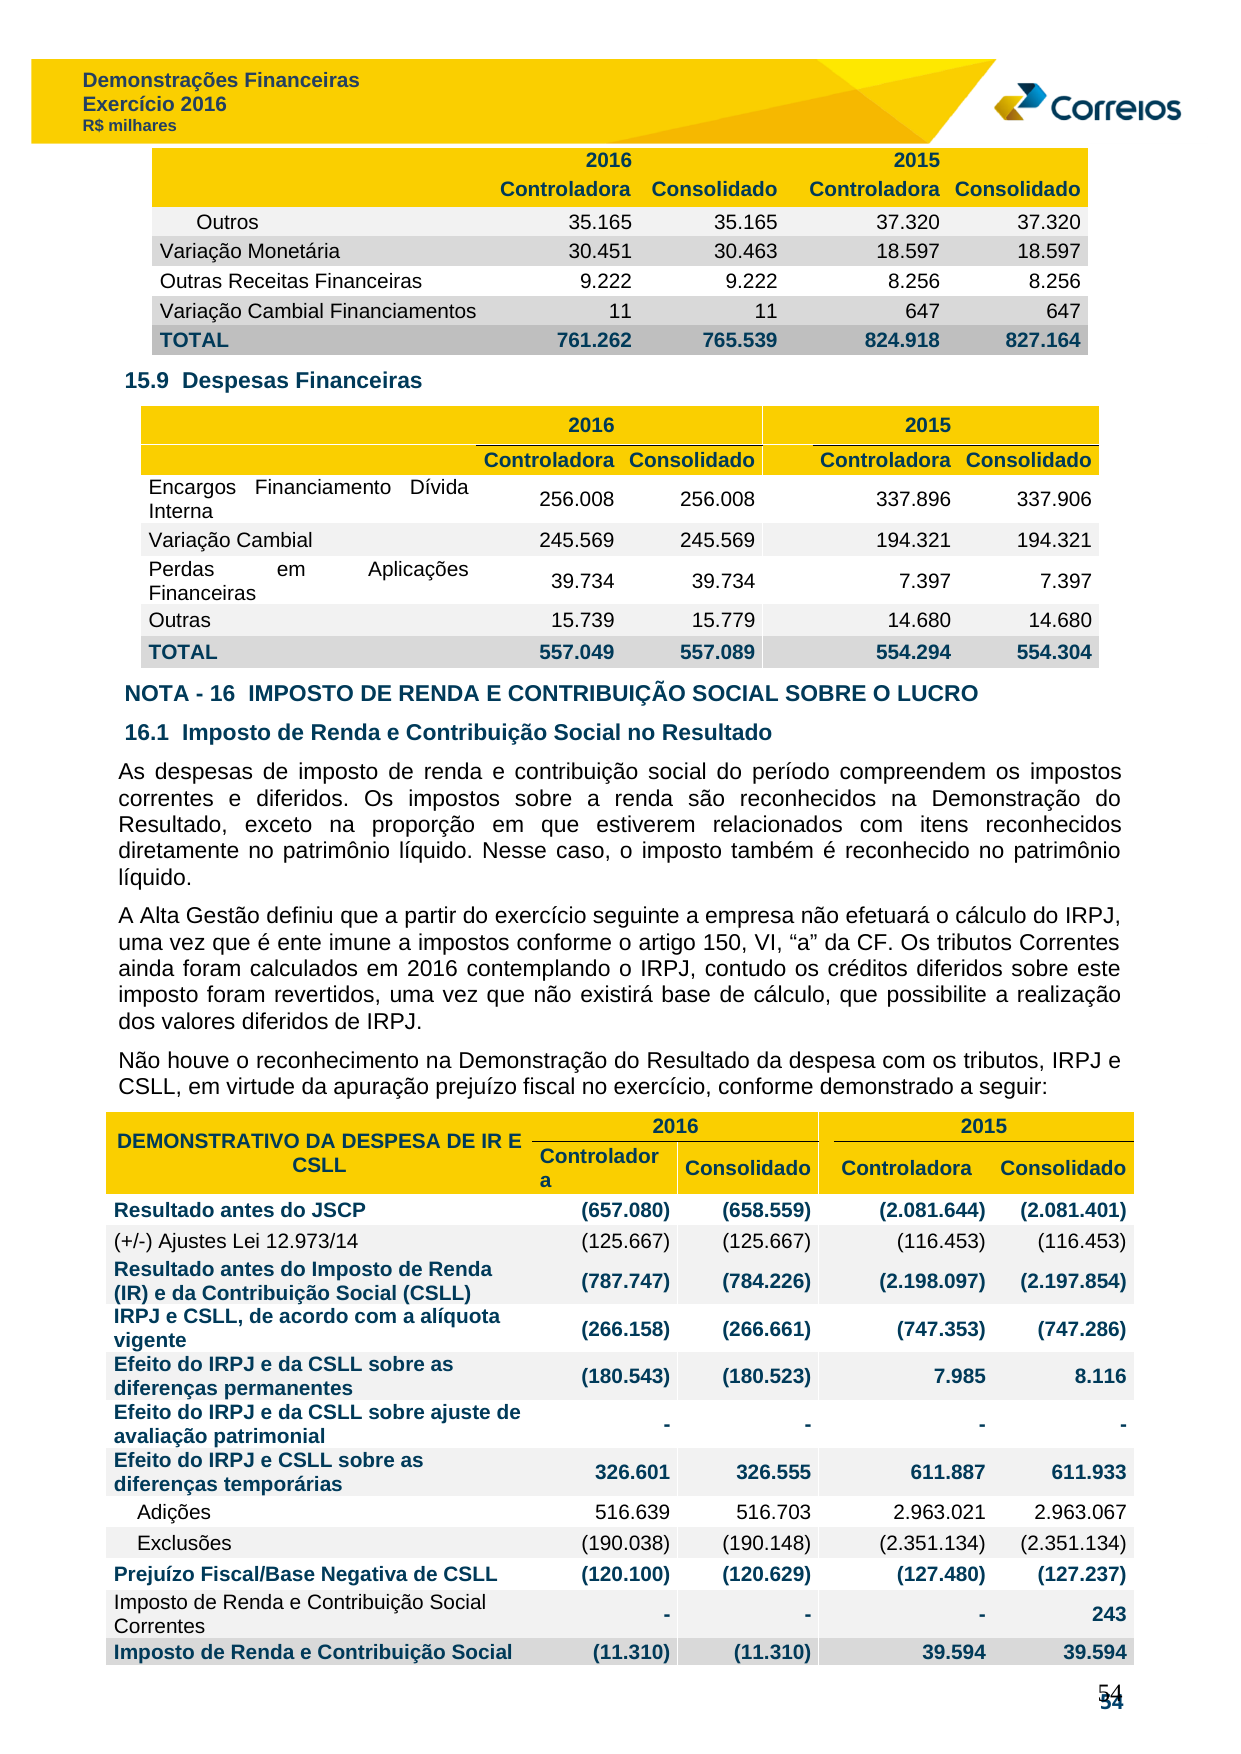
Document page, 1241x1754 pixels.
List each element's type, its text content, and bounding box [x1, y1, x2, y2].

table_cell (657.080) [532, 1194, 677, 1225]
table_cell Imposto de Renda e Contribuição Social Correntes [106, 1590, 532, 1638]
table_cell Efeito do IRPJ e da CSLL sobre as diferenças permanentes [106, 1352, 532, 1400]
table_cell 647 [801, 296, 947, 325]
table_header 2015 [801, 148, 947, 177]
table_cell Consolidado [958, 446, 1099, 475]
table_cell 9.222 [491, 266, 639, 296]
table_cell Variação Cambial [141, 523, 476, 556]
table_cell - [532, 1590, 677, 1638]
table_cell 611.933 [993, 1448, 1134, 1496]
table_cell - [678, 1590, 818, 1638]
table_cell (190.148) [678, 1527, 818, 1558]
table_cell 30.463 [639, 236, 785, 266]
picture [31, 59, 1208, 144]
table_cell 8.256 [801, 266, 947, 296]
table_cell Outras Receitas Financeiras [152, 266, 491, 296]
table_header [947, 148, 1088, 177]
table_cell (2.081.644) [834, 1194, 993, 1225]
subtitle Despesas Financeiras [118, 367, 1122, 394]
table_cell 39.734 [622, 556, 762, 604]
table_cell (125.667) [532, 1225, 677, 1256]
table_cell (180.523) [678, 1352, 818, 1400]
table_cell [785, 296, 801, 325]
table_cell 326.601 [532, 1448, 677, 1496]
table_cell IRPJ e CSLL, de acordo com a alíquota vigente [106, 1304, 532, 1352]
table_cell [763, 604, 813, 636]
table_cell 39.734 [476, 556, 622, 604]
table_cell 824.918 [801, 325, 947, 355]
table_cell (125.667) [678, 1225, 818, 1256]
table_cell (784.226) [678, 1256, 818, 1304]
table_cell Consolidado [639, 177, 785, 207]
table_cell 30.451 [491, 236, 639, 266]
table_cell [141, 445, 476, 475]
table_cell 245.569 [622, 523, 762, 556]
table_cell TOTAL [141, 636, 476, 668]
table_cell 8.116 [993, 1352, 1134, 1400]
table_cell 14.680 [813, 604, 958, 636]
table_cell 15.739 [476, 604, 622, 636]
subtitle IMPOSTO DE RENDA E CONTRIBUIÇÃO SOCIAL SOBRE O LUCRO [118, 680, 1122, 707]
table_cell - [678, 1400, 818, 1448]
table_cell 516.639 [532, 1496, 677, 1527]
table_cell 7.397 [813, 556, 958, 604]
table_cell Outras [141, 604, 476, 636]
table_cell 765.539 [639, 325, 785, 355]
table_cell 2.963.021 [834, 1496, 993, 1527]
table_cell (180.543) [532, 1352, 677, 1400]
table_cell 9.222 [639, 266, 785, 296]
table_cell Controladora [813, 446, 958, 475]
table_cell 35.165 [639, 207, 785, 236]
table_header [785, 148, 801, 177]
table_cell 7.397 [958, 556, 1099, 604]
text Demonstrações Financeiras [82, 68, 572, 92]
table_cell 326.555 [678, 1448, 818, 1496]
table_cell - [532, 1400, 677, 1448]
table_header 2015 [813, 406, 958, 444]
table_cell (+/-) Ajustes Lei 12.973/14 [106, 1225, 532, 1256]
table_header 2015 [834, 1112, 1134, 1141]
table_cell (127.480) [834, 1559, 993, 1590]
text R$ milhares [82, 116, 572, 135]
table_cell (747.353) [834, 1304, 993, 1352]
table_cell Variação Cambial Financiamentos [152, 296, 491, 325]
table_cell - [834, 1590, 993, 1638]
table_cell (116.453) [993, 1225, 1134, 1256]
table_cell (266.661) [678, 1304, 818, 1352]
table_cell Consolidado [678, 1142, 818, 1194]
table_cell [819, 1352, 834, 1400]
table_cell Resultado antes do Imposto de Renda (IR) e da Contribuição Social (CSLL) [106, 1256, 532, 1304]
table_cell [785, 207, 801, 236]
table_cell Efeito do IRPJ e da CSLL sobre ajuste de avaliação patrimonial [106, 1400, 532, 1448]
table_cell TOTAL [152, 325, 491, 355]
table_header [958, 406, 1099, 444]
table_cell 194.321 [813, 523, 958, 556]
table_cell (11.310) [678, 1638, 818, 1665]
table_cell (127.237) [993, 1559, 1134, 1590]
table_cell 35.165 [491, 207, 639, 236]
table_header [639, 148, 785, 177]
table_cell Controladora [532, 1142, 677, 1194]
table_cell Perdas em Aplicações Financeiras [141, 556, 476, 604]
table_cell 337.906 [958, 475, 1099, 523]
table_cell (2.197.854) [993, 1256, 1134, 1304]
table_cell 14.680 [958, 604, 1099, 636]
table_cell (11.310) [532, 1638, 677, 1665]
table_header 2016 [491, 148, 639, 177]
table_cell (2.081.401) [993, 1194, 1134, 1225]
table_cell 827.164 [947, 325, 1088, 355]
table_cell 256.008 [622, 475, 762, 523]
table_cell Efeito do IRPJ e CSLL sobre as diferenças temporárias [106, 1448, 532, 1496]
table_cell (266.158) [532, 1304, 677, 1352]
table_cell 7.985 [834, 1352, 993, 1400]
table_cell Consolidado [993, 1142, 1134, 1194]
table_cell 611.887 [834, 1448, 993, 1496]
table_header [152, 148, 491, 177]
table_cell - [834, 1400, 993, 1448]
table_cell 256.008 [476, 475, 622, 523]
table_header [622, 406, 762, 444]
table_cell 245.569 [476, 523, 622, 556]
table_cell Consolidado [622, 446, 762, 475]
table_header DEMONSTRATIVO DA DESPESA DE IR E CSLL [106, 1112, 532, 1194]
table_cell [819, 1225, 834, 1256]
table_cell (120.629) [678, 1559, 818, 1590]
table_cell (116.453) [834, 1225, 993, 1256]
table_cell 39.594 [834, 1638, 993, 1665]
table_cell [785, 325, 801, 355]
table_header [819, 1112, 834, 1141]
table_cell 8.256 [947, 266, 1088, 296]
table_cell Controladora [491, 177, 639, 207]
table_cell 194.321 [958, 523, 1099, 556]
table_cell (190.038) [532, 1527, 677, 1558]
table_cell [785, 266, 801, 296]
table_cell (2.351.134) [834, 1527, 993, 1558]
table_cell [785, 236, 801, 266]
table_header [141, 406, 476, 444]
table_cell [819, 1304, 834, 1352]
table_cell 15.779 [622, 604, 762, 636]
table_cell Outros [152, 207, 491, 236]
table_cell Encargos Financiamento Dívida Interna [141, 475, 476, 523]
table_cell (747.286) [993, 1304, 1134, 1352]
table_cell (120.100) [532, 1559, 677, 1590]
table_cell 554.294 [813, 636, 958, 668]
table_cell [819, 1141, 834, 1194]
list As despesas de imposto de renda e contribuição social do período compreendem os impostos correntes e diferidos. Os impostos sobre a renda são reconhecidos na Demonstração do Resultado, exceto na proporção em que estiverem relacionados com itens reconhecidos diretamente no patrimônio líquido. Nesse caso, o imposto também é reconhecido no patrimônio líquido. [118, 758, 1122, 890]
table_cell (787.747) [532, 1256, 677, 1304]
table_cell 18.597 [801, 236, 947, 266]
table_cell 37.320 [801, 207, 947, 236]
table_cell [763, 556, 813, 604]
table_cell Resultado antes do JSCP [106, 1194, 532, 1225]
table_cell Exclusões [106, 1527, 532, 1558]
table_cell [819, 1448, 834, 1496]
table_cell [819, 1256, 834, 1304]
table_cell 554.304 [958, 636, 1099, 668]
subtitle Imposto de Renda e Contribuição Social no Resultado [118, 719, 1122, 746]
table_cell 37.320 [947, 207, 1088, 236]
table_cell [819, 1194, 834, 1225]
table_cell 516.703 [678, 1496, 818, 1527]
table_cell [819, 1527, 834, 1558]
table_cell 647 [947, 296, 1088, 325]
list Não houve o reconhecimento na Demonstração do Resultado da despesa com os tributos, IRPJ e CSLL, em virtude da apuração prejuízo fiscal no exercício, conforme demonstrado a seguir: [118, 1047, 1122, 1099]
table_cell (2.198.097) [834, 1256, 993, 1304]
table_cell 18.597 [947, 236, 1088, 266]
table_cell [763, 523, 813, 556]
table_cell Controladora [476, 446, 622, 475]
table_cell 243 [993, 1590, 1134, 1638]
table_cell [819, 1400, 834, 1448]
table_cell (658.559) [678, 1194, 818, 1225]
table_cell [763, 445, 813, 475]
table_cell Controladora [801, 177, 947, 207]
table_cell 761.262 [491, 325, 639, 355]
table_cell [152, 177, 491, 207]
table_header [763, 406, 813, 444]
table_cell [763, 636, 813, 668]
table_cell Consolidado [947, 177, 1088, 207]
table_cell Adições [106, 1496, 532, 1527]
table_cell 2.963.067 [993, 1496, 1134, 1527]
table_cell [785, 177, 801, 207]
table_cell 39.594 [993, 1638, 1134, 1665]
table_cell (2.351.134) [993, 1527, 1134, 1558]
table_cell [819, 1559, 834, 1590]
table_cell [819, 1590, 834, 1638]
table_header 2016 [532, 1112, 818, 1141]
table_cell [763, 475, 813, 523]
table_cell - [993, 1400, 1134, 1448]
list A Alta Gestão definiu que a partir do exercício seguinte a empresa não efetuará o cálculo do IRPJ, uma vez que é ente imune a impostos conforme o artigo 150, VI, “a” da CF. Os tributos Correntes ainda foram calculados em 2016 contemplando o IRPJ, contudo os créditos diferidos sobre este imposto foram revertidos, uma vez que não existirá base de cálculo, que possibilite a realização dos valores diferidos de IRPJ. [118, 902, 1122, 1034]
table_cell 11 [639, 296, 785, 325]
text Exercício 2016 [82, 92, 572, 116]
table_cell Prejuízo Fiscal/Base Negativa de CSLL [106, 1559, 532, 1590]
table_cell 337.896 [813, 475, 958, 523]
table_cell [819, 1496, 834, 1527]
table_cell 557.049 [476, 636, 622, 668]
table_cell Variação Monetária [152, 236, 491, 266]
table_cell Controladora [834, 1142, 993, 1194]
table_cell [819, 1638, 834, 1665]
table_cell Imposto de Renda e Contribuição Social [106, 1638, 532, 1665]
table_cell 11 [491, 296, 639, 325]
table_cell 557.089 [622, 636, 762, 668]
table_header 2016 [476, 406, 622, 444]
